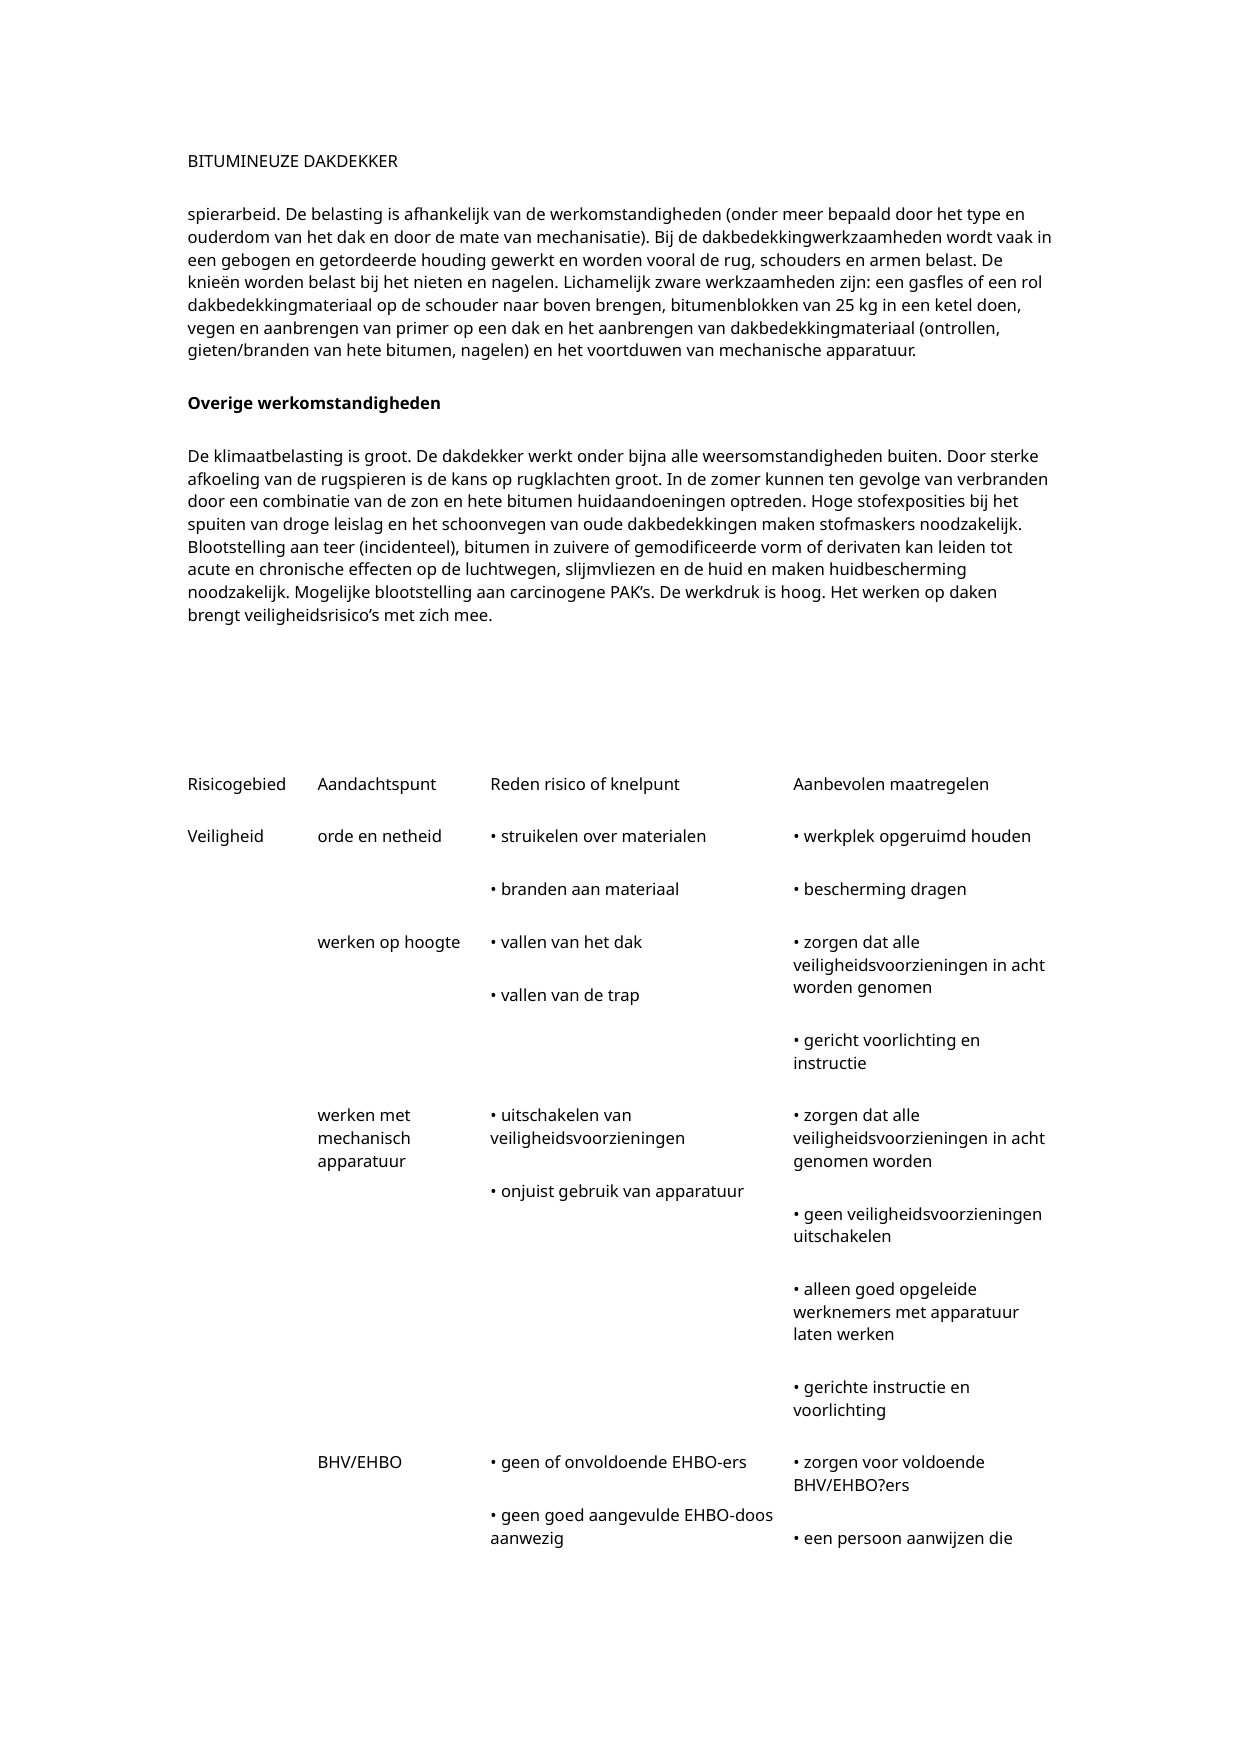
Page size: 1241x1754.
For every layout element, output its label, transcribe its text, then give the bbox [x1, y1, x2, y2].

table_cell orde en netheid [317, 825, 490, 931]
table_cell spierarbeid. De belasting is afhankelijk van de werkomstandigheden (onder meer bepaald door het type en ouderdom van het dak en door de mate van mechanisatie). Bij de dakbedekkingwerkzaamheden wordt vaak in een gebogen en getordeerde houding gewerkt en worden vooral de rug, schouders en armen belast. De knieën worden belast bij het nieten en nagelen. Lichamelijk zware werkzaamheden zijn: een gasfles of een rol dakbedekkingmateriaal op de schouder naar boven brengen, bitumenblokken van 25 kg in een ketel doen, vegen en aanbrengen van primer op een dak en het aanbrengen van dakbedekkingmateriaal (ontrollen, gieten/branden van hete bitumen, nagelen) en het voortduwen van mechanische apparatuur. [188, 203, 1053, 392]
table_header Aanbevolen maatregelen [793, 773, 1053, 825]
table_cell • uitschakelen van veiligheidsvoorzieningen • onjuist gebruik van apparatuur [490, 1104, 793, 1451]
table_cell werken met mechanisch apparatuur [317, 1104, 490, 1451]
table_cell • geen of onvoldoende EHBO-ers • geen goed aangevulde EHBO-doos aanwezig [490, 1451, 793, 1549]
table_header Reden risico of knelpunt [490, 773, 793, 825]
table_cell Overige werkomstandigheden [188, 392, 1053, 444]
table_cell • werkplek opgeruimd houden • bescherming dragen [793, 825, 1053, 931]
table_cell • zorgen voor voldoende BHV/EHBO?ers • een persoon aanwijzen die [793, 1451, 1053, 1549]
table_cell [188, 1451, 317, 1549]
table_cell • vallen van het dak • vallen van de trap [490, 931, 793, 1104]
table_cell • zorgen dat alle veiligheidsvoorzieningen in acht worden genomen • gericht voorlichting en instructie [793, 931, 1053, 1104]
table_header Risicogebied [188, 773, 317, 825]
table_header Aandachtspunt [317, 773, 490, 825]
table_cell Veiligheid [188, 825, 317, 931]
table_header BITUMINEUZE DAKDEKKER [188, 150, 1053, 203]
table_cell werken op hoogte [317, 931, 490, 1104]
table_cell BHV/EHBO [317, 1451, 490, 1549]
table_cell De klimaatbelasting is groot. De dakdekker werkt onder bijna alle weersomstandigheden buiten. Door sterke afkoeling van de rugspieren is de kans op rugklachten groot. In de zomer kunnen ten gevolge van verbranden door een combinatie van de zon en hete bitumen huidaandoeningen optreden. Hoge stofexposities bij het spuiten van droge leislag en het schoonvegen van oude dakbedekkingen maken stofmaskers noodzakelijk. Blootstelling aan teer (incidenteel), bitumen in zuivere of gemodificeerde vorm of derivaten kan leiden tot acute en chronische effecten op de luchtwegen, slijmvliezen en de huid en maken huidbescherming noodzakelijk. Mogelijke blootstelling aan carcinogene PAK’s. De werkdruk is hoog. Het werken op daken brengt veiligheidsrisico’s met zich mee. [188, 444, 1053, 656]
table_cell [188, 931, 317, 1104]
table_cell • zorgen dat alle veiligheidsvoorzieningen in acht genomen worden • geen veiligheidsvoorzieningen uitschakelen • alleen goed opgeleide werknemers met apparatuur laten werken • gerichte instructie en voorlichting [793, 1104, 1053, 1451]
table_cell [188, 1104, 317, 1451]
table_cell • struikelen over materialen • branden aan materiaal [490, 825, 793, 931]
